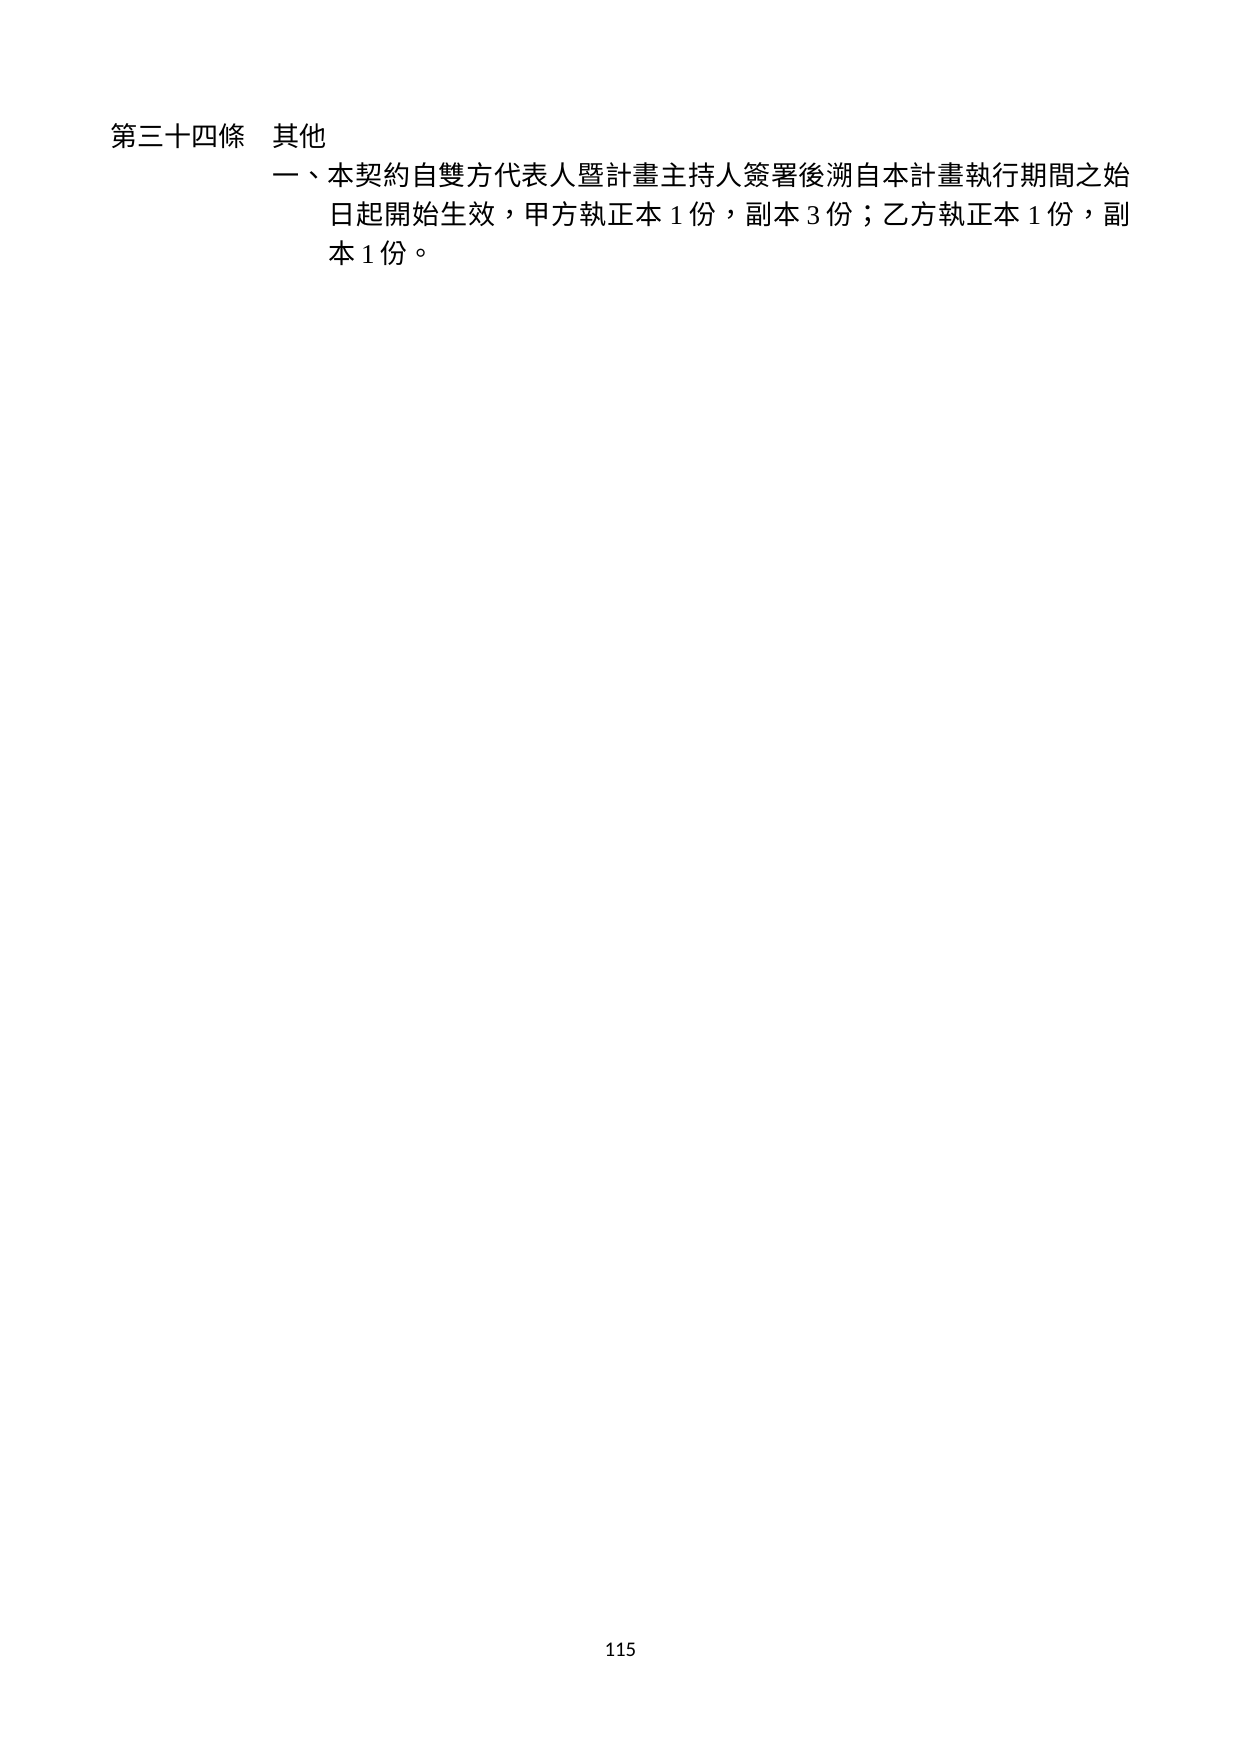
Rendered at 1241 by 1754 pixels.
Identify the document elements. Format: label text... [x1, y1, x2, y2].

text 第三十四條 其他 [110, 114, 1131, 154]
text 一、本契約自雙方代表人暨計畫主持人簽署後溯自本計畫執行期間之始日起開始生效，甲方執正本1份，副本3份；乙方執正本1份，副本1份。 [272, 154, 1131, 272]
